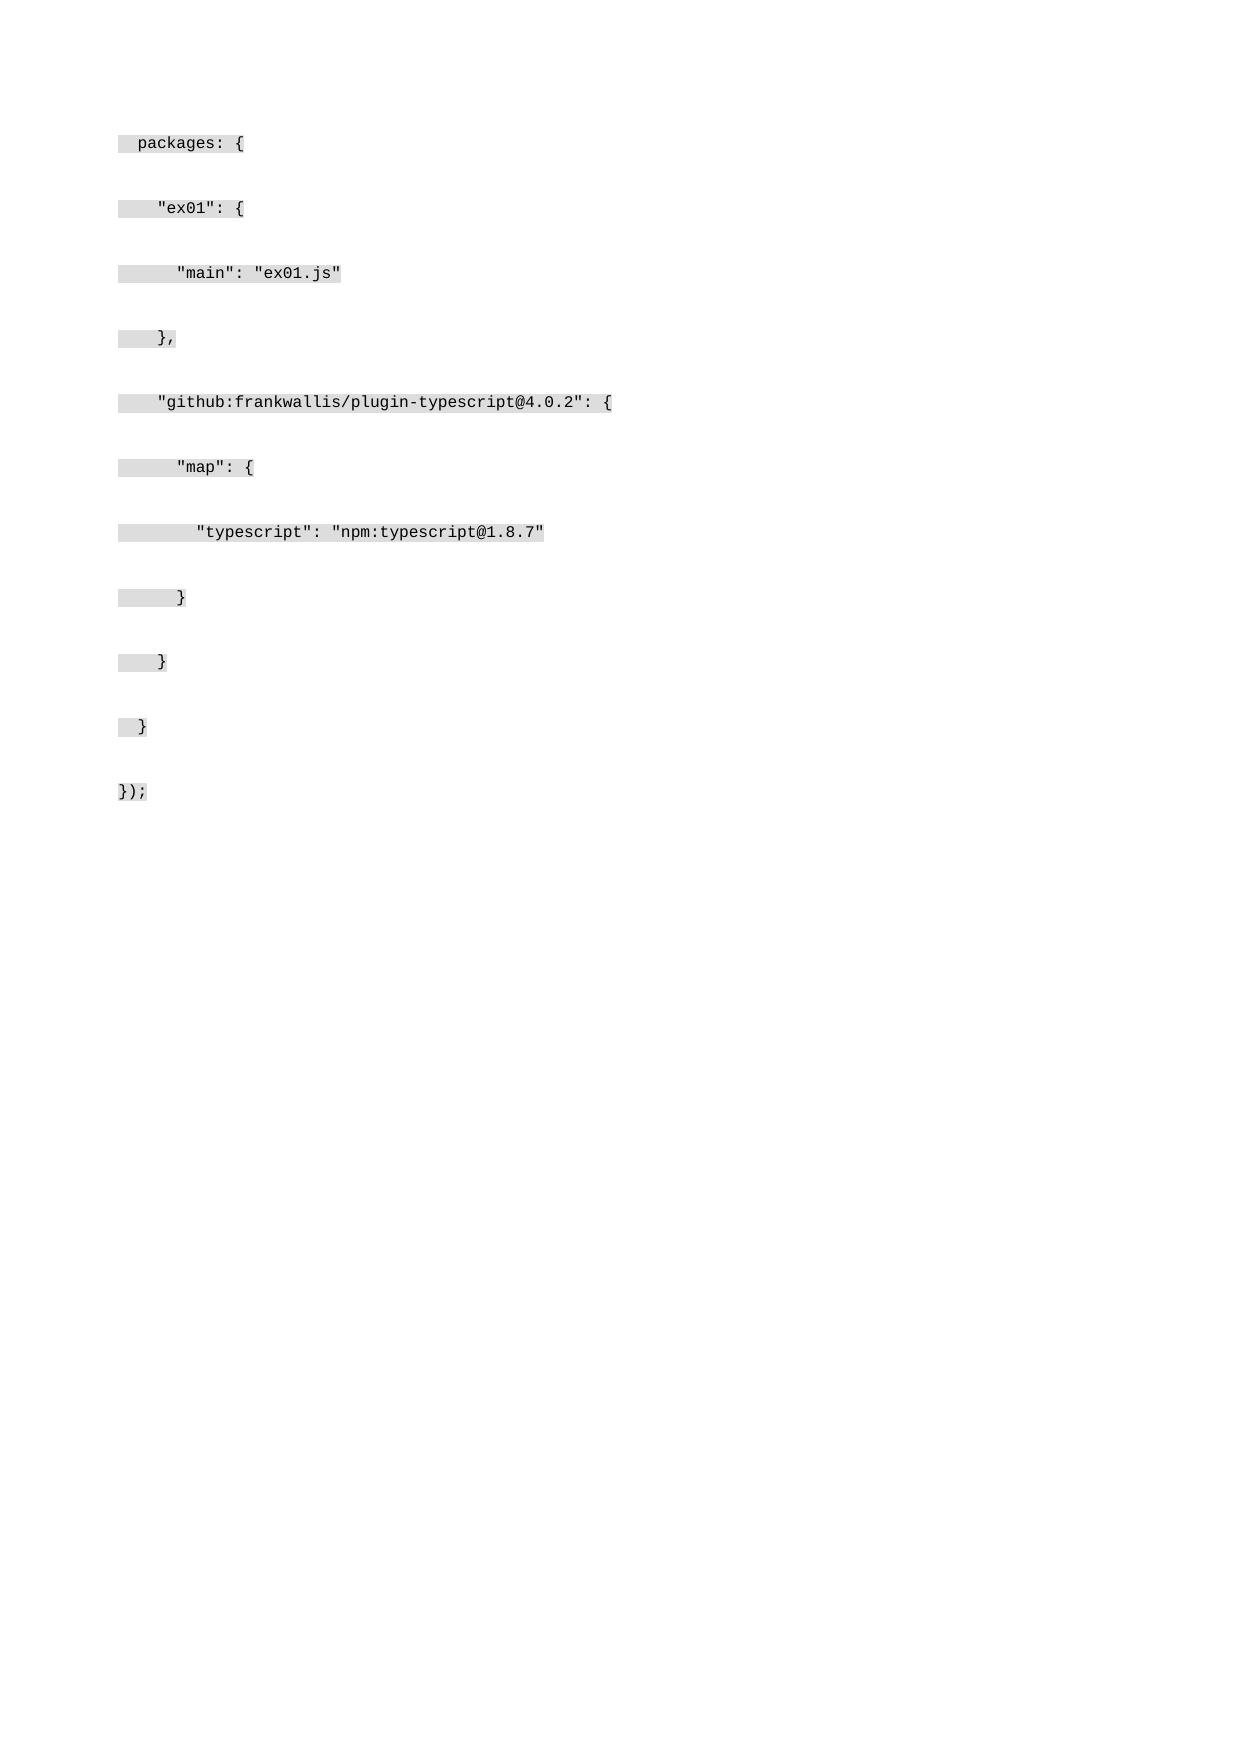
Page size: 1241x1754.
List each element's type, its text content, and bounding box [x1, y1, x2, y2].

text "ex01": { [118, 183, 1122, 218]
text }); [118, 766, 1122, 801]
text } [118, 636, 1122, 672]
text }, [118, 312, 1122, 348]
text "github:frankwallis/plugin-typescript@4.0.2": { [118, 377, 1122, 413]
text } [118, 701, 1122, 737]
text "main": "ex01.js" [118, 248, 1122, 283]
text packages: { [118, 118, 1122, 153]
text "typescript": "npm:typescript@1.8.7" [118, 507, 1122, 542]
text } [118, 572, 1122, 607]
text "map": { [118, 442, 1122, 477]
